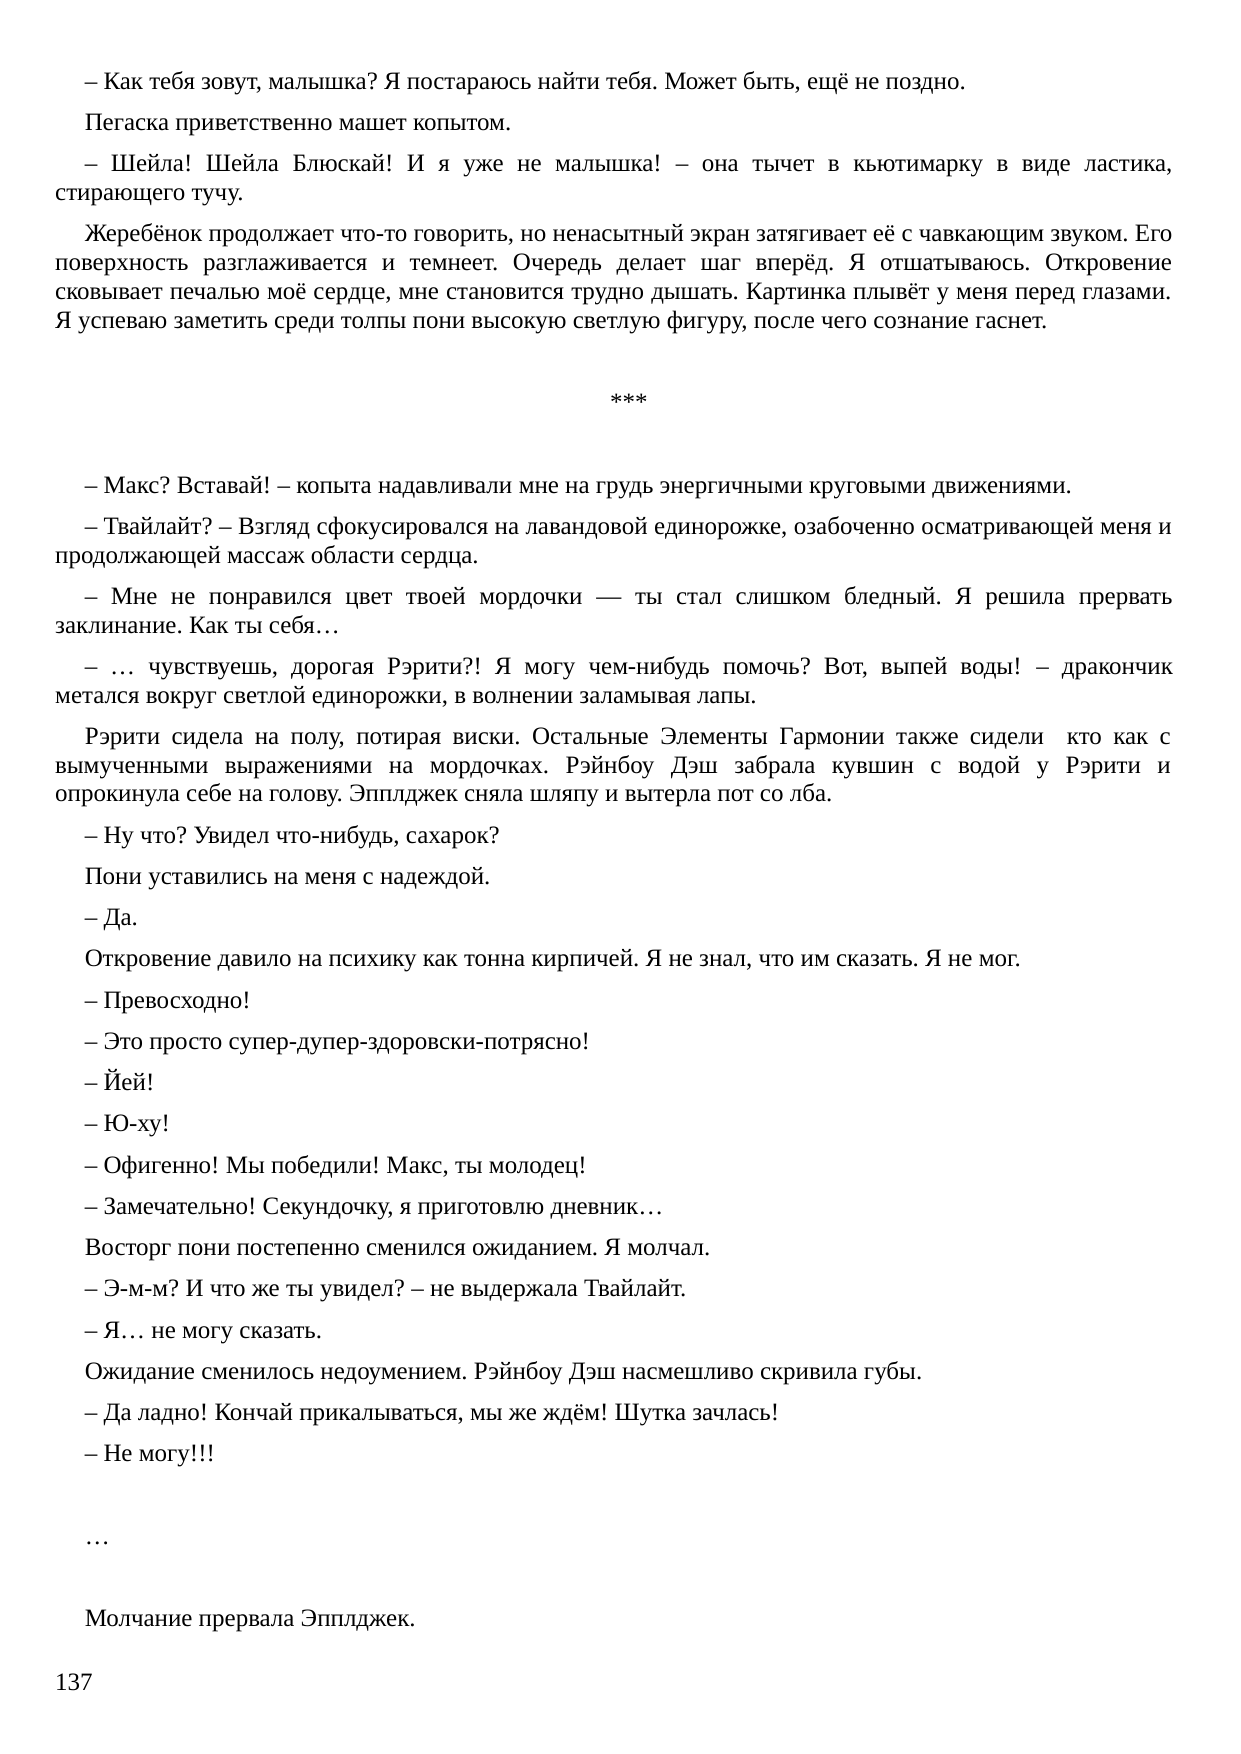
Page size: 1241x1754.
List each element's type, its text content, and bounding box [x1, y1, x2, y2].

text – … чувствуешь, дорогая Рэрити?! Я могу чем-нибудь помочь? Вот, выпей воды! – дракончик метался вокруг светлой единорожки, в волнении заламывая лапы. [55, 651, 1173, 708]
text Пони уставились на меня с надеждой. [55, 861, 1173, 890]
text – Твайлайт? – Взгляд сфокусировался на лавандовой единорожке, озабоченно осматривающей меня и продолжающей массаж области сердца. [55, 511, 1173, 568]
text – Макс? Вставай! – копыта надавливали мне на грудь энергичными круговыми движениями. [55, 470, 1173, 498]
text – Ю-ху! [55, 1108, 1173, 1137]
text – Как тебя зовут, малышка? Я постараюсь найти тебя. Может быть, ещё не поздно. [55, 66, 1173, 95]
text Восторг пони постепенно сменился ожиданием. Я молчал. [55, 1232, 1173, 1261]
text – Я… не могу сказать. [55, 1315, 1173, 1343]
text – Превосходно! [55, 985, 1173, 1013]
text – Офигенно! Мы победили! Макс, ты молодец! [55, 1150, 1173, 1178]
text – Э-м-м? И что же ты увидел? – не выдержала Твайлайт. [55, 1273, 1173, 1302]
text Молчание прервала Эпплджек. [55, 1603, 1173, 1632]
text – Шейла! Шейла Блюскай! И я уже не малышка! – она тычет в кьютимарку в виде ластика, стирающего тучу. [55, 148, 1173, 206]
text Рэрити сидела на полу, потирая виски. Остальные Элементы Гармонии также сидели кто как с вымученными выражениями на мордочках. Рэйнбоу Дэш забрала кувшин с водой у Рэрити и опрокинула себе на голову. Эпплджек сняла шляпу и вытерла пот со лба. [55, 721, 1173, 807]
text – Да. [55, 902, 1173, 931]
text – Ну что? Увидел что-нибудь, сахарок? [55, 820, 1173, 848]
text – Не могу!!! [55, 1438, 1173, 1467]
text *** [55, 387, 1173, 416]
text Пегаска приветственно машет копытом. [55, 107, 1173, 136]
text Ожидание сменилось недоумением. Рэйнбоу Дэш насмешливо скривила губы. [55, 1356, 1173, 1385]
text – Йей! [55, 1067, 1173, 1096]
text – Да ладно! Кончай прикалываться, мы же ждём! Шутка зачлась! [55, 1397, 1173, 1426]
text Откровение давило на психику как тонна кирпичей. Я не знал, что им сказать. Я не мог. [55, 943, 1173, 972]
text – Это просто супер-дупер-здоровски-потрясно! [55, 1026, 1173, 1055]
text Жеребёнок продолжает что-то говорить, но ненасытный экран затягивает её с чавкающим звуком. Его поверхность разглаживается и темнеет. Очередь делает шаг вперёд. Я отшатываюсь. Откровение сковывает печалью моё сердце, мне становится трудно дышать. Картинка плывёт у меня перед глазами. Я успеваю заметить среди толпы пони высокую светлую фигуру, после чего сознание гаснет. [55, 218, 1173, 333]
text – Мне не понравился цвет твоей мордочки — ты стал слишком бледный. Я решила прервать заклинание. Как ты себя… [55, 581, 1173, 638]
text … [55, 1521, 1173, 1550]
text – Замечательно! Секундочку, я приготовлю дневник… [55, 1191, 1173, 1220]
